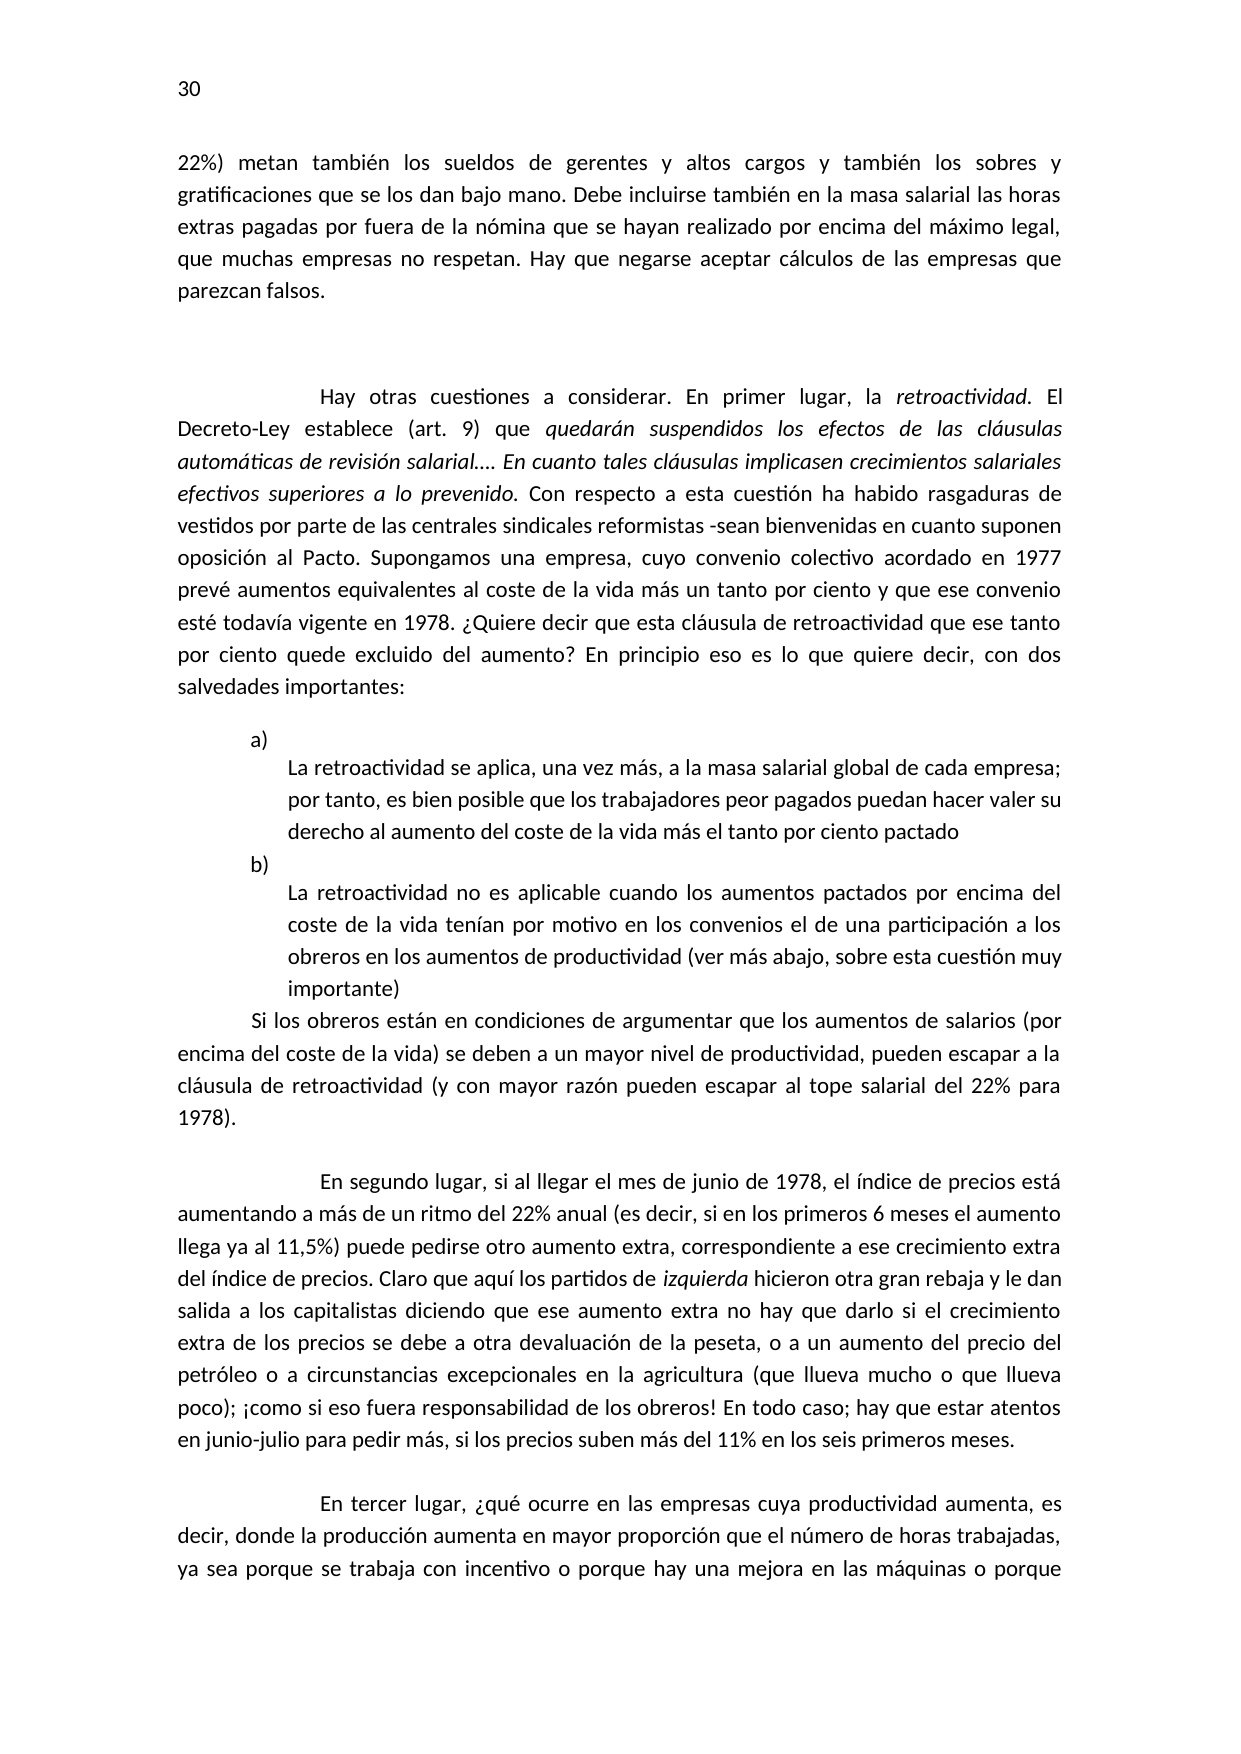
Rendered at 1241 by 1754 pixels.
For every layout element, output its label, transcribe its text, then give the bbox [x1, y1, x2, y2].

text 22%) metan también los sueldos de gerentes y altos cargos y también los sobres y gratificaciones que se los dan bajo mano. Debe incluirse también en la masa salarial las horas extras pagadas por fuera de la nómina que se hayan realizado por encima del máximo legal, que muchas empresas no respetan. Hay que negarse aceptar cálculos de las empresas que parezcan falsos. [177, 148, 1063, 304]
list La retroactividad se aplica, una vez más, a la masa salarial global de cada empresa; por tanto, es bien posible que los trabajadores peor pagados puedan hacer valer su derecho al aumento del coste de la vida más el tanto por ciento pactado [288, 753, 1063, 846]
text Hay otras cuestiones a considerar. En primer lugar, la retroactividad. El Decreto-Ley establece (art. 9) que quedarán suspendidos los efectos de las cláusulas automáticas de revisión salarial…. En cuanto tales cláusulas implicasen crecimientos salariales efectivos superiores a lo prevenido. Con respecto a esta cuestión ha habido rasgaduras de vestidos por parte de las centrales sindicales reformistas -sean bienvenidas en cuanto suponen oposición al Pacto. Supongamos una empresa, cuyo convenio colectivo acordado en 1977 prevé aumentos equivalentes al coste de la vida más un tanto por ciento y que ese convenio esté todavía vigente en 1978. ¿Quiere decir que esta cláusula de retroactividad que ese tanto por ciento quede excluido del aumento? En principio eso es lo que quiere decir, con dos salvedades importantes: [177, 382, 1063, 700]
list En segundo lugar, si al llegar el mes de junio de 1978, el índice de precios está aumentando a más de un ritmo del 22% anual (es decir, si en los primeros 6 meses el aumento llega ya al 11,5%) puede pedirse otro aumento extra, correspondiente a ese crecimiento extra del índice de precios. Claro que aquí los partidos de izquierda hicieron otra gran rebaja y le dan salida a los capitalistas diciendo que ese aumento extra no hay que darlo si el crecimiento extra de los precios se debe a otra devaluación de la peseta, o a un aumento del precio del petróleo o a circunstancias excepcionales en la agricultura (que llueva mucho o que llueva poco); ¡como si eso fuera responsabilidad de los obreros! En todo caso; hay que estar atentos en junio-julio para pedir más, si los precios suben más del 11% en los seis primeros meses. [177, 1167, 1063, 1453]
list En tercer lugar, ¿qué ocurre en las empresas cuya productividad aumenta, es decir, donde la producción aumenta en mayor proporción que el número de horas trabajadas, ya sea porque se trabaja con incentivo o porque hay una mejora en las máquinas o porque [177, 1489, 1063, 1582]
list La retroactividad no es aplicable cuando los aumentos pactados por encima del coste de la vida tenían por motivo en los convenios el de una participación a los obreros en los aumentos de productividad (ver más abajo, sobre esta cuestión muy importante) [288, 878, 1063, 1002]
list Si los obreros están en condiciones de argumentar que los aumentos de salarios (por encima del coste de la vida) se deben a un mayor nivel de productividad, pueden escapar a la cláusula de retroactividad (y con mayor razón pueden escapar al tope salarial del 22% para 1978). [177, 1006, 1063, 1131]
